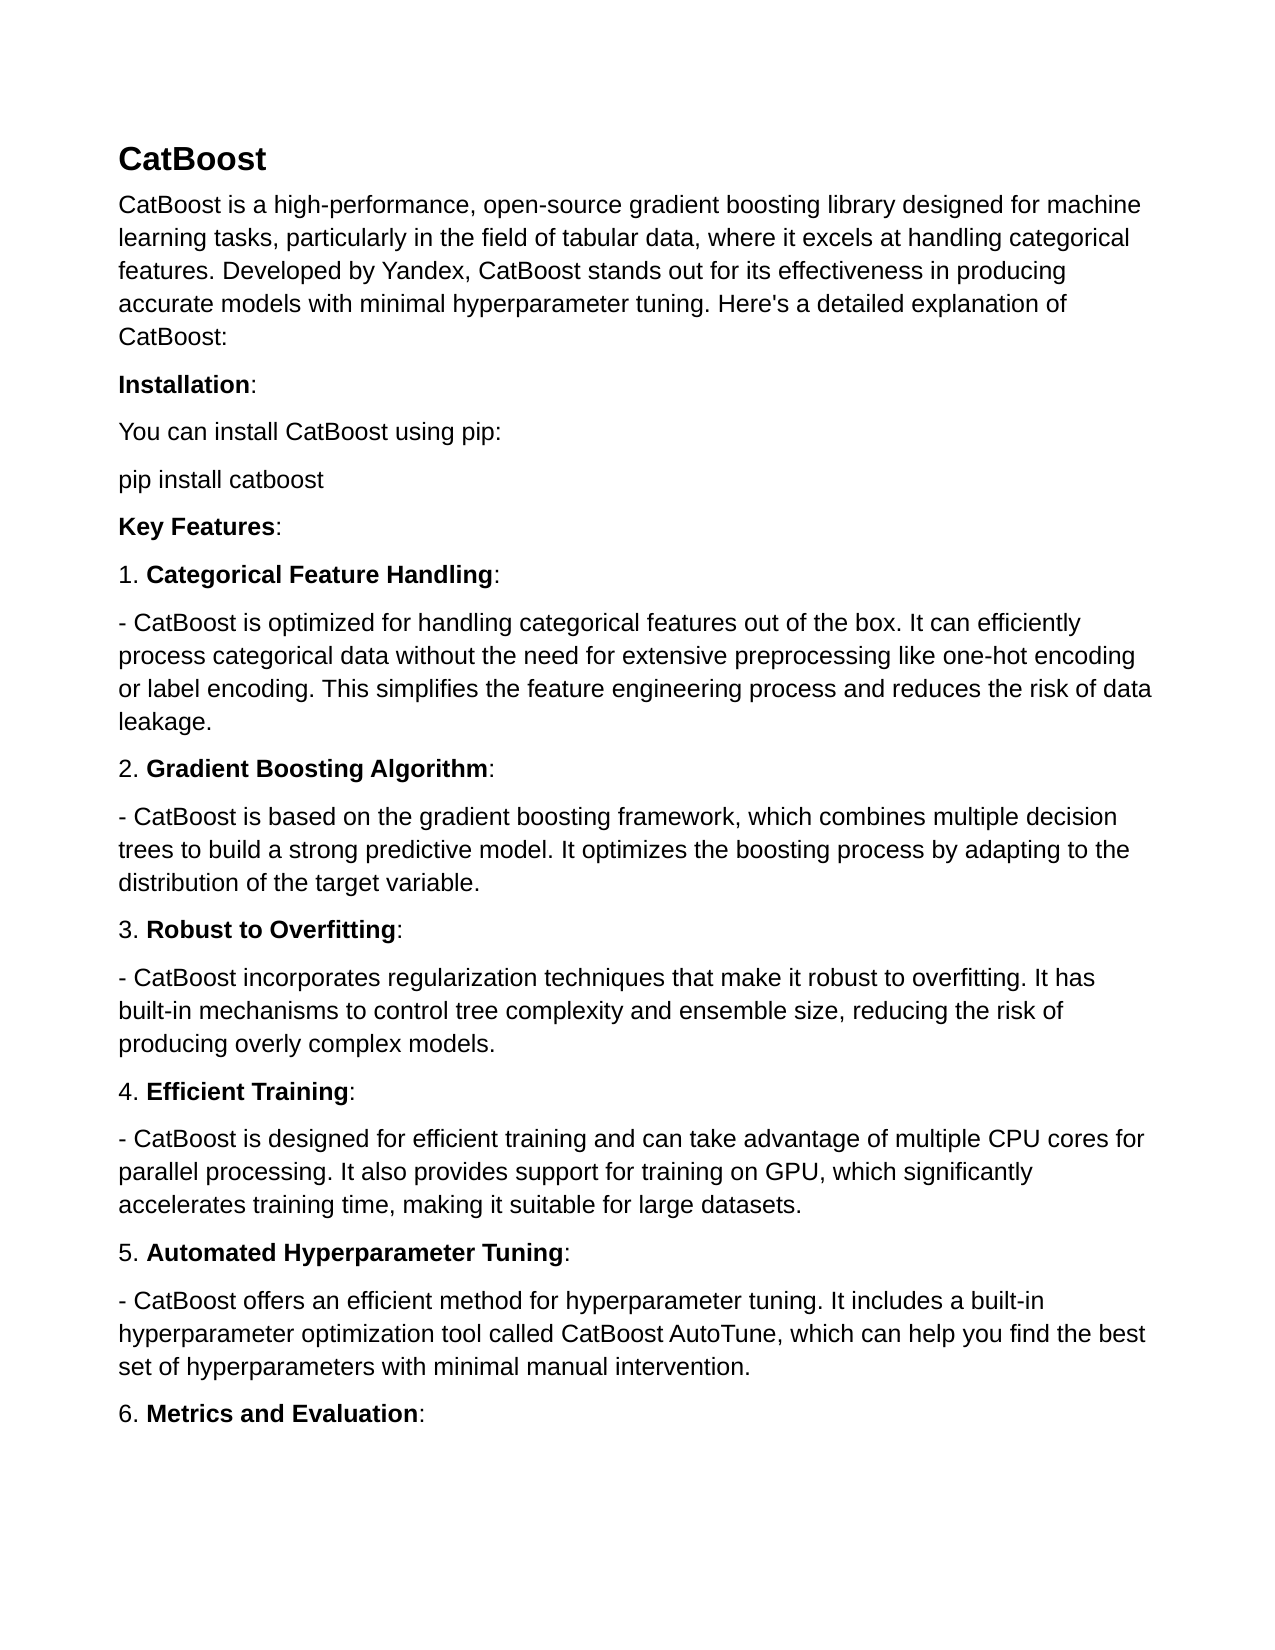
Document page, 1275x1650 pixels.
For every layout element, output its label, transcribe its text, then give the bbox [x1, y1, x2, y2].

text 4. Efficient Training: [118, 1077, 1157, 1106]
text CatBoost is a high-performance, open-source gradient boosting library designed for machine learning tasks, particularly in the field of tabular data, where it excels at handling categorical features. Developed by Yandex, CatBoost stands out for its effectiveness in producing accurate models with minimal hyperparameter tuning. Here's a detailed explanation of CatBoost: [118, 190, 1157, 351]
text - CatBoost incorporates regularization techniques that make it robust to overfitting. It has built-in mechanisms to control tree complexity and ensemble size, reducing the risk of producing overly complex models. [118, 963, 1157, 1058]
subtitle CatBoost [118, 139, 1157, 177]
text 6. Metrics and Evaluation: [118, 1399, 1157, 1428]
text - CatBoost offers an efficient method for hyperparameter tuning. It includes a built-in hyperparameter optimization tool called CatBoost AutoTune, which can help you find the best set of hyperparameters with minimal manual intervention. [118, 1286, 1157, 1380]
text Installation: [118, 369, 1157, 398]
text - CatBoost is designed for efficient training and can take advantage of multiple CPU cores for parallel processing. It also provides support for training on GPU, which significantly accelerates training time, making it suitable for large datasets. [118, 1124, 1157, 1219]
text You can install CatBoost using pip: [118, 417, 1157, 446]
text - CatBoost is optimized for handling categorical features out of the box. It can efficiently process categorical data without the need for extensive preprocessing like one-hot encoding or label encoding. This simplifies the feature engineering process and reduces the risk of data leakage. [118, 608, 1157, 735]
text - CatBoost is based on the gradient boosting framework, which combines multiple decision trees to build a strong predictive model. It optimizes the boosting process by adapting to the distribution of the target variable. [118, 802, 1157, 897]
text 5. Automated Hyperparameter Tuning: [118, 1238, 1157, 1267]
text pip install catboost [118, 465, 1157, 493]
text 3. Robust to Overfitting: [118, 916, 1157, 944]
text Key Features: [118, 512, 1157, 541]
text 2. Gradient Boosting Algorithm: [118, 754, 1157, 783]
text 1. Categorical Feature Handling: [118, 560, 1157, 589]
